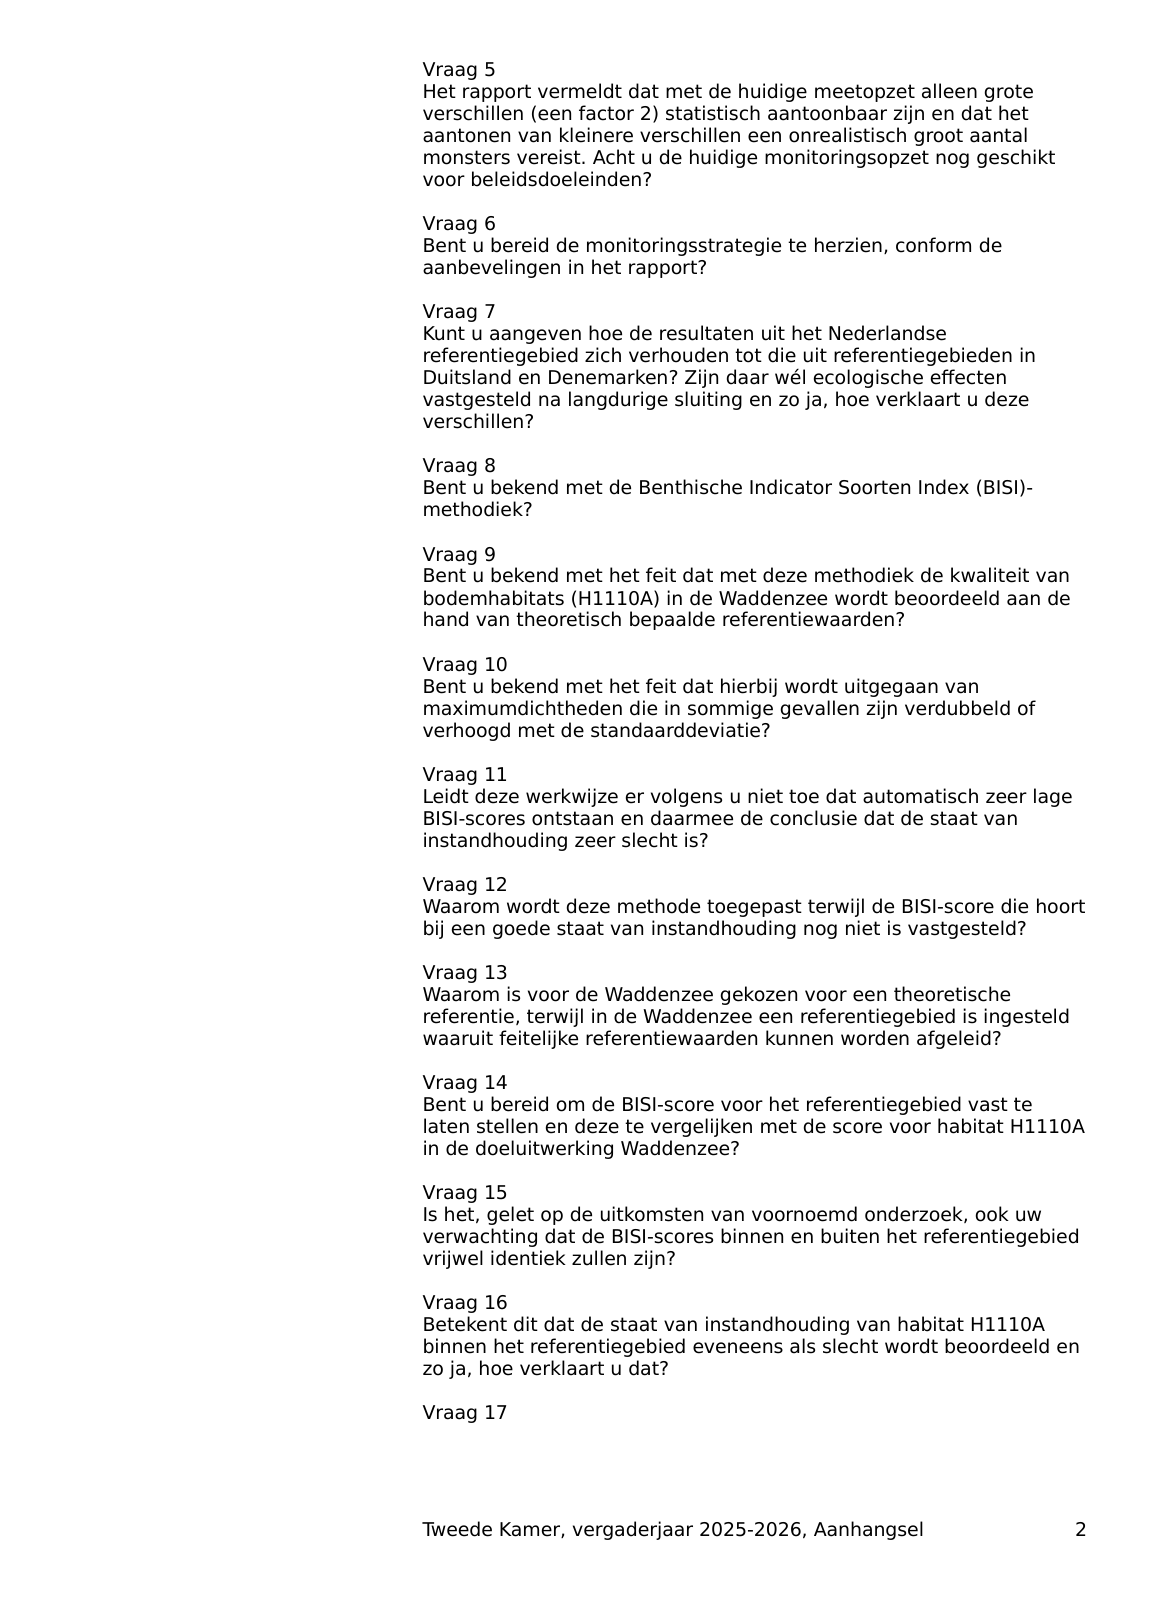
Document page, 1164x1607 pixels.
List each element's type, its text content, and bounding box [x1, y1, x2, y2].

text Bent u bekend met de Benthische Indicator Soorten Index (BISI)-methodiek? [422, 477, 1087, 521]
text Vraag 12 [422, 874, 1087, 896]
text Vraag 5 [422, 59, 1087, 81]
text Vraag 8 [422, 455, 1087, 477]
text Bent u bereid om de BISI-score voor het referentiegebied vast te laten stellen en deze te vergelijken met de score voor habitat H1110A in de doeluitwerking Waddenzee? [422, 1094, 1087, 1160]
text Vraag 11 [422, 764, 1087, 786]
text Vraag 6 [422, 213, 1087, 235]
text Bent u bekend met het feit dat hierbij wordt uitgegaan van maximumdichtheden die in sommige gevallen zijn verdubbeld of verhoogd met de standaarddeviatie? [422, 676, 1087, 741]
text Kunt u aangeven hoe de resultaten uit het Nederlandse referentiegebied zich verhouden tot die uit referentiegebieden in Duitsland en Denemarken? Zijn daar wél ecologische effecten vastgesteld na langdurige sluiting en zo ja, hoe verklaart u deze verschillen? [422, 323, 1087, 433]
text Vraag 15 [422, 1182, 1087, 1204]
text Is het, gelet op de uitkomsten van voornoemd onderzoek, ook uw verwachting dat de BISI-scores binnen en buiten het referentiegebied vrijwel identiek zullen zijn? [422, 1204, 1087, 1270]
text Vraag 14 [422, 1072, 1087, 1094]
text Bent u bereid de monitoringsstrategie te herzien, conform de aanbevelingen in het rapport? [422, 235, 1087, 279]
text Waarom is voor de Waddenzee gekozen voor een theoretische referentie, terwijl in de Waddenzee een referentiegebied is ingesteld waaruit feitelijke referentiewaarden kunnen worden afgeleid? [422, 984, 1087, 1050]
text Het rapport vermeldt dat met de huidige meetopzet alleen grote verschillen (een factor 2) statistisch aantoonbaar zijn en dat het aantonen van kleinere verschillen een onrealistisch groot aantal monsters vereist. Acht u de huidige monitoringsopzet nog geschikt voor beleidsdoeleinden? [422, 81, 1087, 191]
text Betekent dit dat de staat van instandhouding van habitat H1110A binnen het referentiegebied eveneens als slecht wordt beoordeeld en zo ja, hoe verklaart u dat? [422, 1314, 1087, 1380]
text Bent u bekend met het feit dat met deze methodiek de kwaliteit van bodemhabitats (H1110A) in de Waddenzee wordt beoordeeld aan de hand van theoretisch bepaalde referentiewaarden? [422, 565, 1087, 631]
text Leidt deze werkwijze er volgens u niet toe dat automatisch zeer lage BISI-scores ontstaan en daarmee de conclusie dat de staat van instandhouding zeer slecht is? [422, 786, 1087, 852]
text Vraag 9 [422, 543, 1087, 565]
text Vraag 13 [422, 962, 1087, 984]
text Vraag 16 [422, 1292, 1087, 1314]
text Vraag 7 [422, 301, 1087, 323]
text Vraag 10 [422, 653, 1087, 676]
text Vraag 17 [422, 1402, 1087, 1424]
text Waarom wordt deze methode toegepast terwijl de BISI-score die hoort bij een goede staat van instandhouding nog niet is vastgesteld? [422, 896, 1087, 940]
